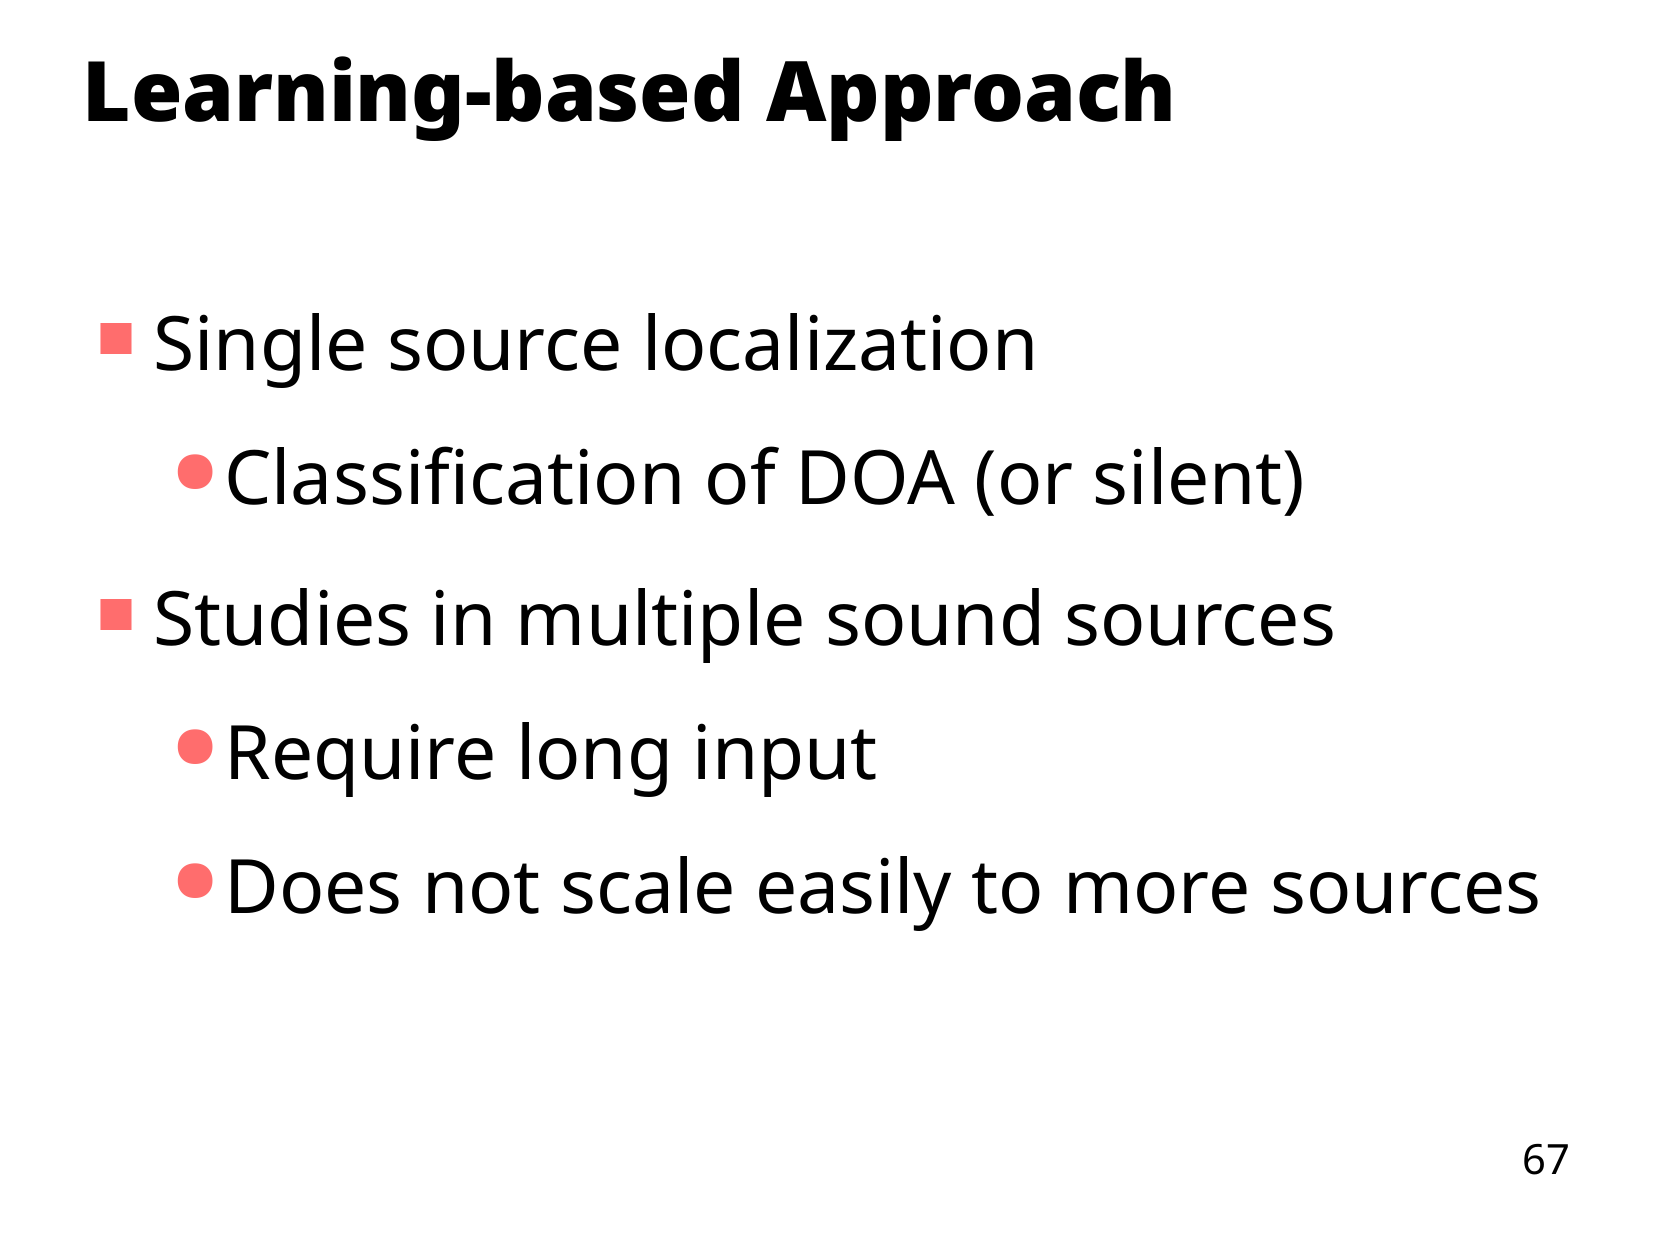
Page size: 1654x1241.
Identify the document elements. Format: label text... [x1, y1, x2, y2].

list Single source localization Classification of DOA (or silent) Studies in multiple sound sources Require long input Does not scale easily to more sources [82, 290, 1571, 1010]
title Learning-based Approach [82, 37, 1571, 143]
